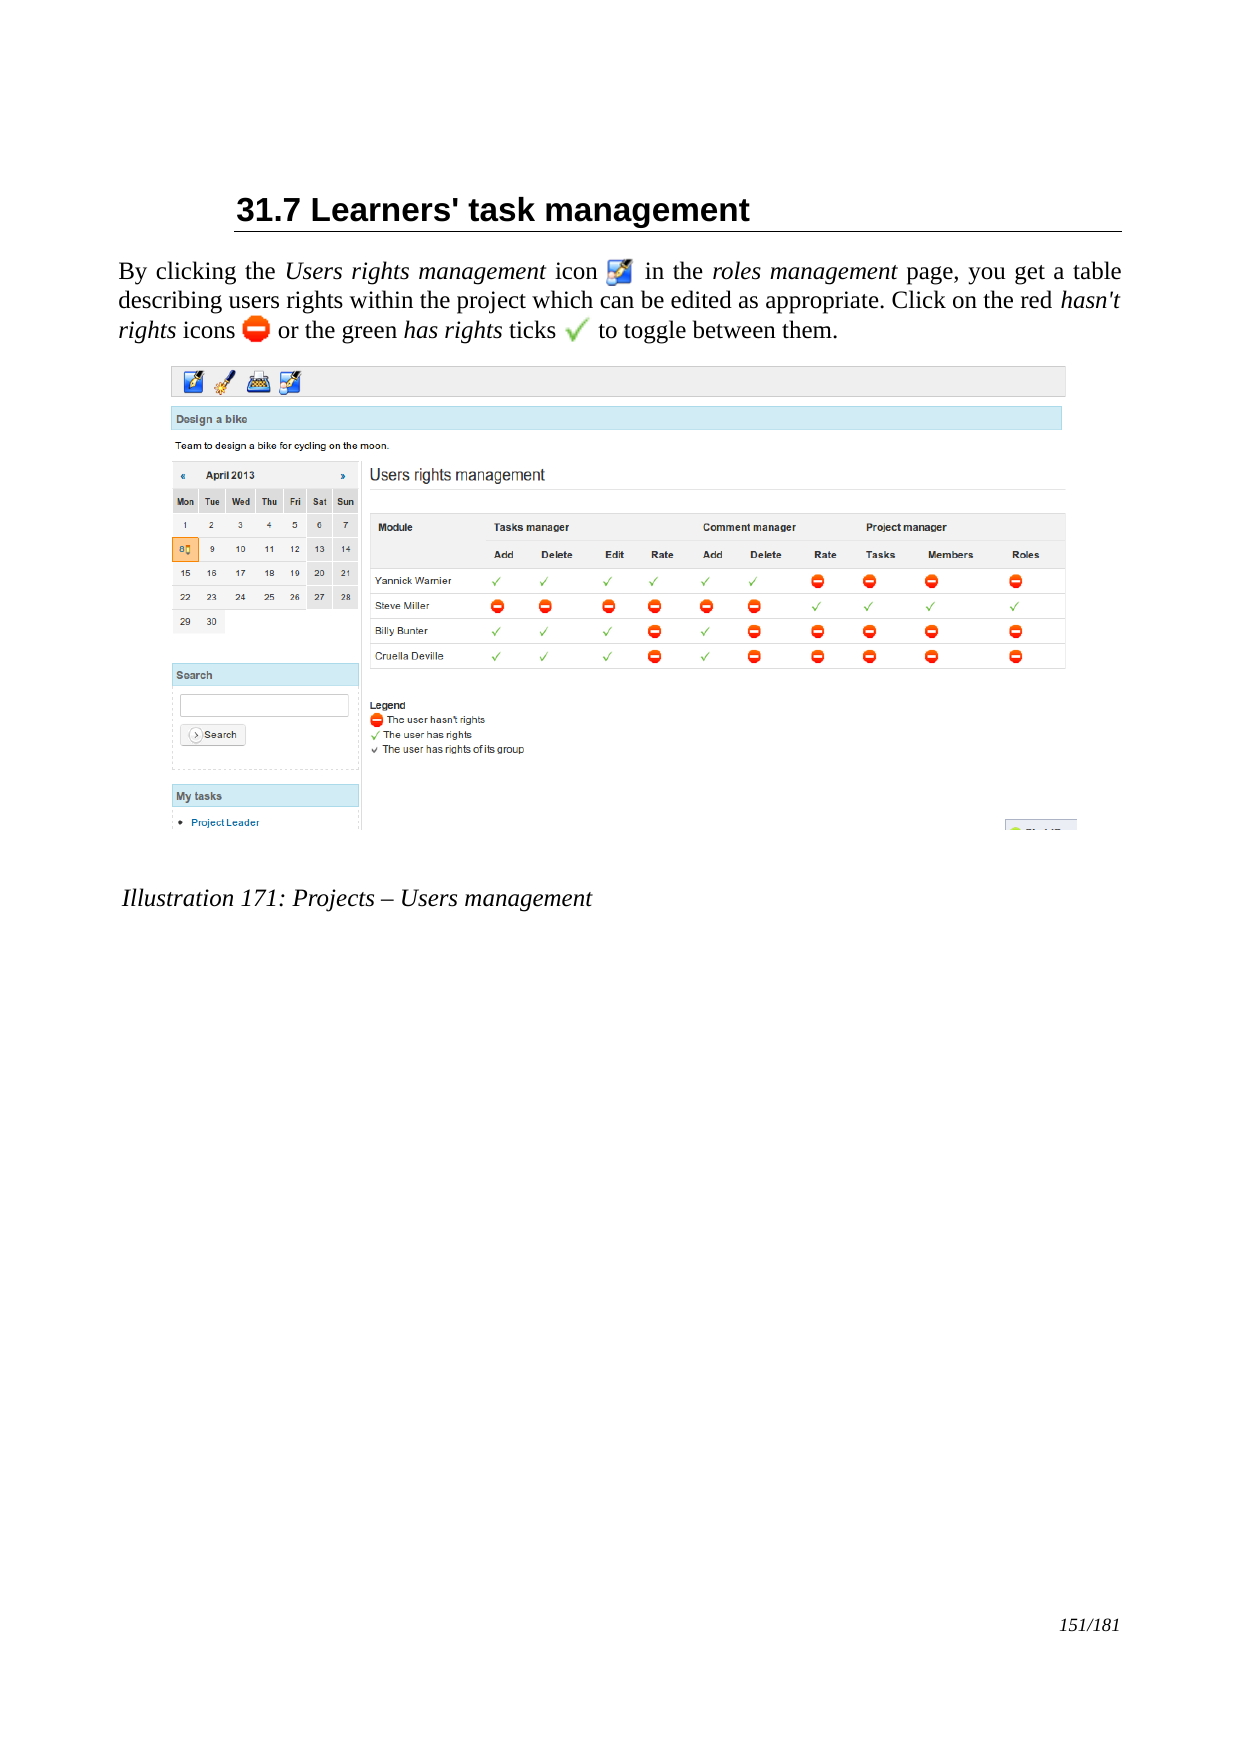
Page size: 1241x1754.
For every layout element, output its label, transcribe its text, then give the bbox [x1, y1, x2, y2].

picture [562, 314, 592, 344]
subtitle Learners' task management [234, 190, 1122, 231]
picture [241, 314, 272, 344]
text By clicking the Users rights management icon in the roles management page, you get a table describing users rights within the project which can be edited as appropriate. Click on the red hasn't rights icons or the green has rights ticks to toggle between them. [118, 256, 1122, 344]
picture [606, 256, 636, 286]
text Illustration 171: Projects – Users management [122, 883, 1117, 912]
picture [162, 361, 1077, 830]
